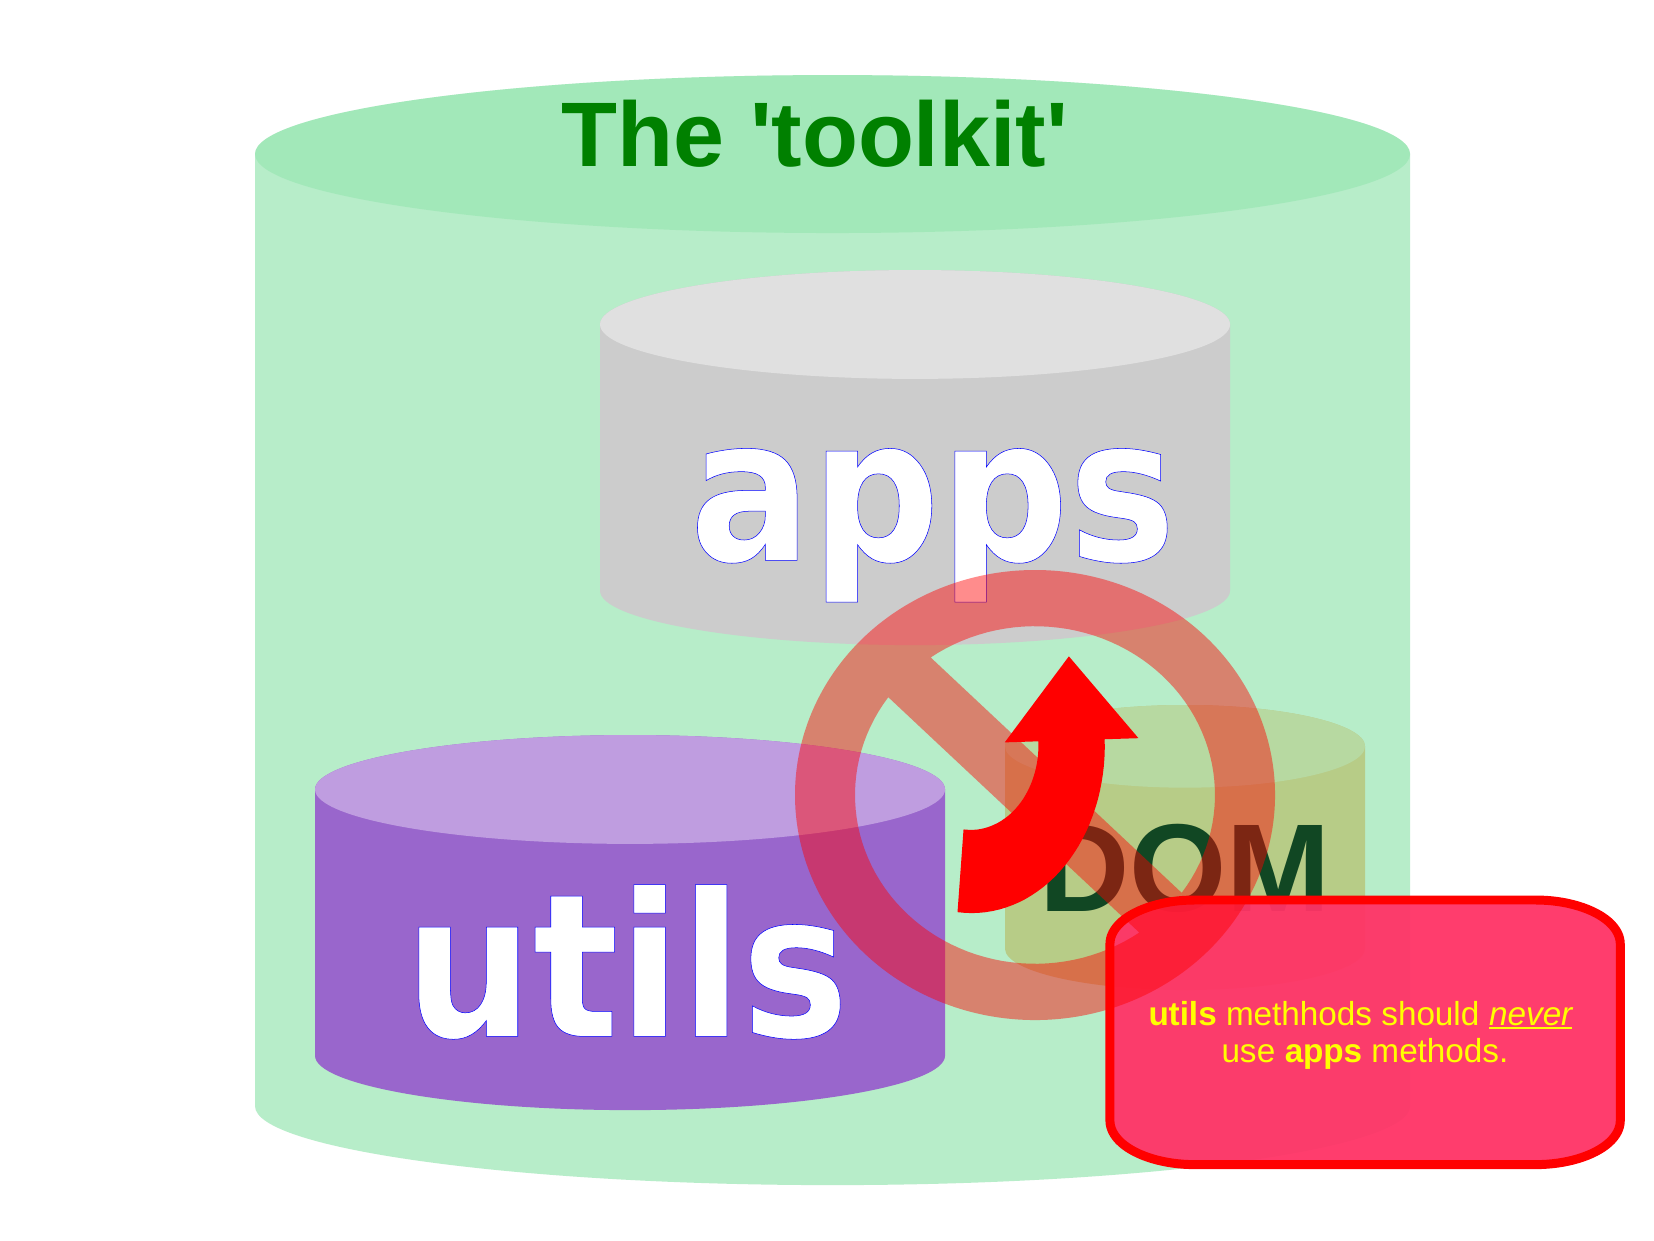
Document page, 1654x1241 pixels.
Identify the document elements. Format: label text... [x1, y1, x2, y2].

text_box utils [390, 843, 865, 1126]
title The 'toolkit' [465, 58, 1166, 211]
text_box utils methhods should never use apps methods. [1109, 900, 1621, 1165]
text_box [255, 155, 1411, 1186]
text_box apps [675, 367, 1191, 616]
